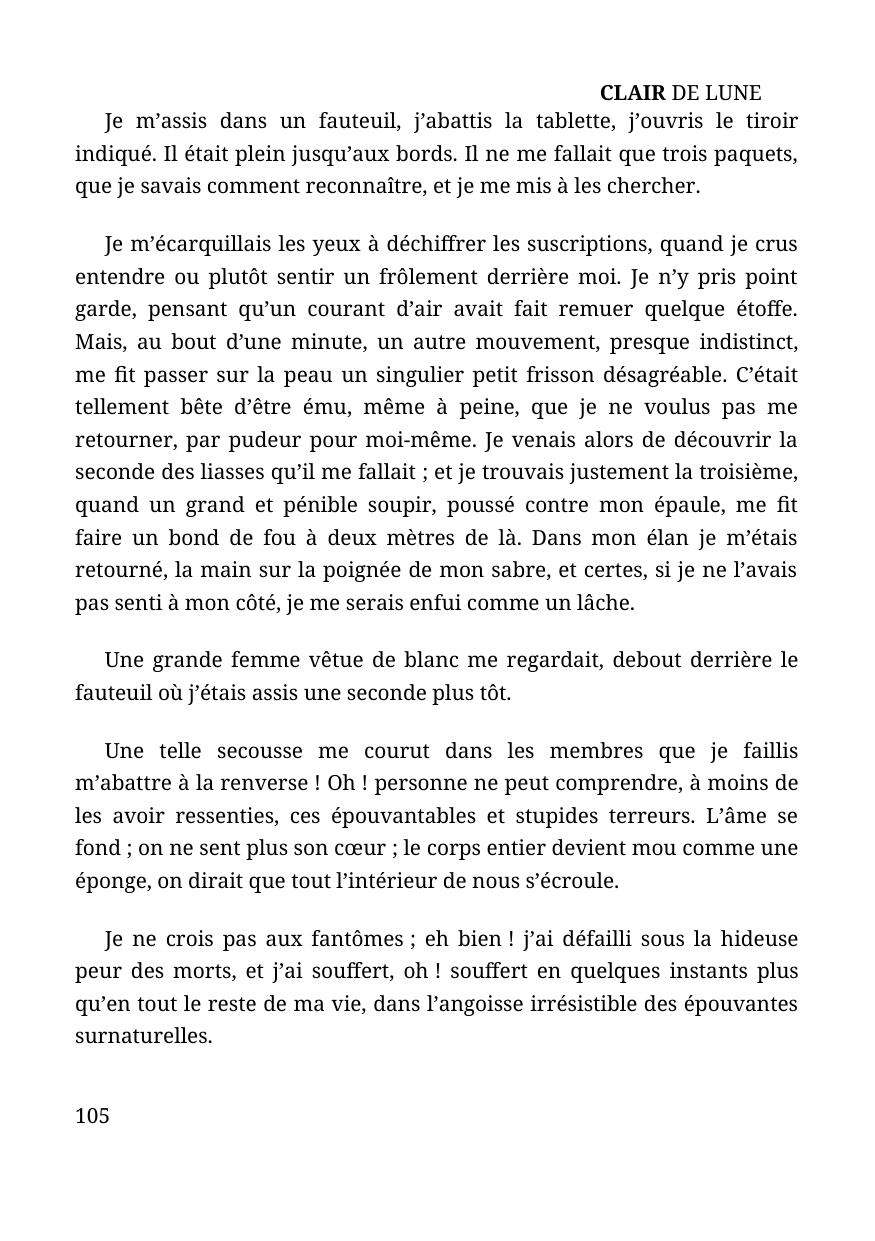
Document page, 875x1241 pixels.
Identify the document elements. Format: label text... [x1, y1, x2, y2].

text Je m’écarquillais les yeux à déchiffrer les suscriptions, quand je crus entendre ou plutôt sentir un frôlement derrière moi. Je n’y pris point garde, pensant qu’un courant d’air avait fait remuer quelque étoffe. Mais, au bout d’une minute, un autre mouvement, presque indistinct, me fit passer sur la peau un singulier petit frisson désagréable. C’était tellement bête d’être ému, même à peine, que je ne voulus pas me retourner, par pudeur pour moi-même. Je venais alors de découvrir la seconde des liasses qu’il me fallait ; et je trouvais justement la troisième, quand un grand et pénible soupir, poussé contre mon épaule, me fit faire un bond de fou à deux mètres de là. Dans mon élan je m’étais retourné, la main sur la poignée de mon sabre, et certes, si je ne l’avais pas senti à mon côté, je me serais enfui comme un lâche. [75, 229, 799, 616]
text Une telle secousse me courut dans les membres que je faillis m’abattre à la renverse ! Oh ! personne ne peut comprendre, à moins de les avoir ressenties, ces épouvantables et stupides terreurs. L’âme se fond ; on ne sent plus son cœur ; le corps entier devient mou comme une éponge, on dirait que tout l’intérieur de nous s’écroule. [75, 736, 799, 894]
text Je ne crois pas aux fantômes ; eh bien ! j’ai défailli sous la hideuse peur des morts, et j’ai souffert, oh ! souffert en quelques instants plus qu’en tout le reste de ma vie, dans l’angoisse irrésistible des épouvantes surnaturelles. [75, 924, 799, 1050]
text Je m’assis dans un fauteuil, j’abattis la tablette, j’ouvris le tiroir indiqué. Il était plein jusqu’aux bords. Il ne me fallait que trois paquets, que je savais comment reconnaître, et je me mis à les chercher. [75, 106, 799, 200]
text Une grande femme vêtue de blanc me regardait, debout derrière le fauteuil où j’étais assis une seconde plus tôt. [75, 646, 799, 707]
